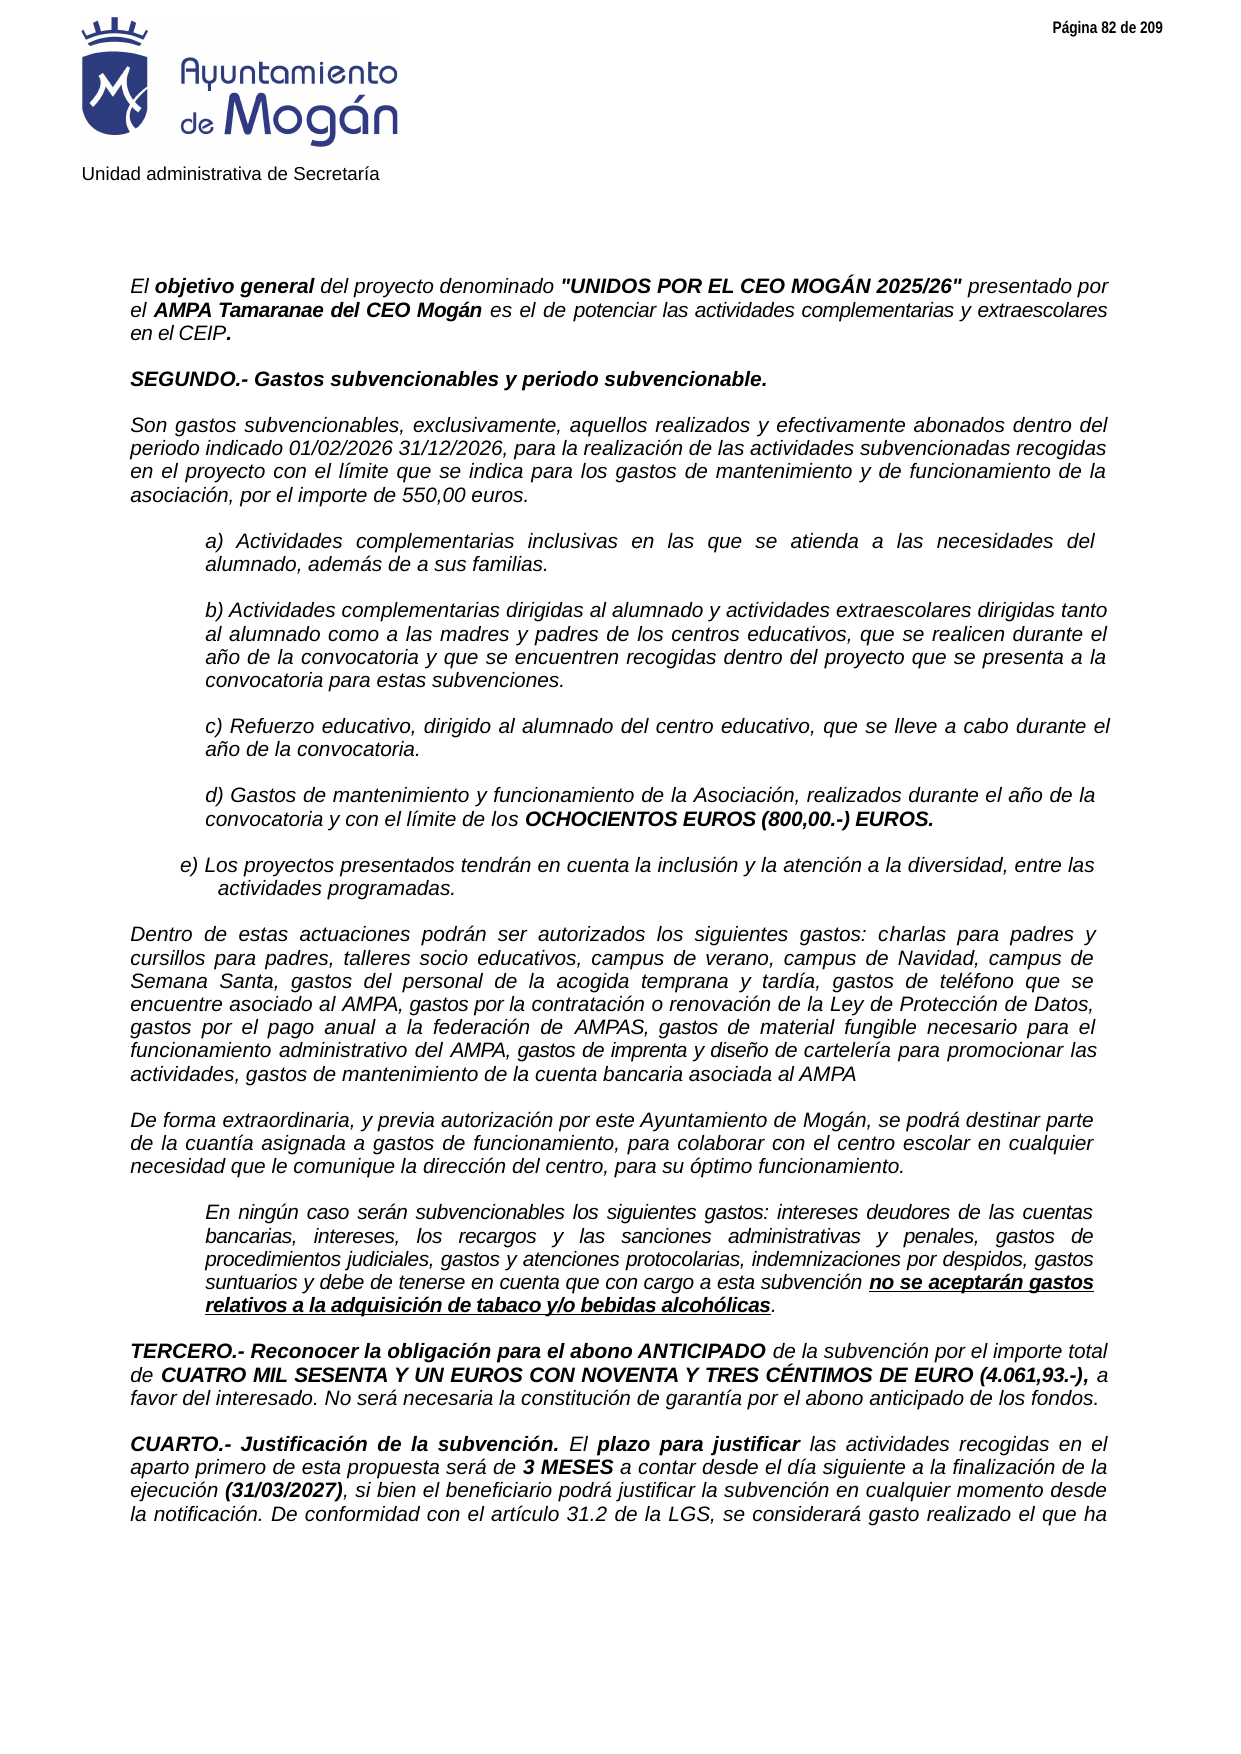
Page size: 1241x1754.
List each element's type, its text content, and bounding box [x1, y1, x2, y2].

text a) Actividades complementarias inclusivas en las que se atienda a las necesidades del alumnado, además de a sus familias. [205, 529, 1098, 576]
text d) Gastos de mantenimiento y funcionamiento de la Asociación, realizados durante el año de la convocatoria y con el límite de los OCHOCIENTOS EUROS (800,00.-) EUROS. [205, 784, 1098, 831]
picture [81, 17, 398, 153]
text CUARTO.- Justificación de la subvención. El plazo para justificar las actividades recogidas en el aparto primero de esta propuesta será de 3 MESES a contar desde el día siguiente a la finalización de la ejecución (31/03/2027), si bien el beneficiario podrá justificar la subvención en cualquier momento desde la notificación. De conformidad con el artículo 31.2 de la LGS, se considerará gasto realizado el que ha [130, 1433, 1110, 1526]
text TERCERO.- Reconocer la obligación para el abono ANTICIPADO de la subvención por el importe total de CUATRO MIL SESENTA Y UN EUROS CON NOVENTA Y TRES CÉNTIMOS DE EURO (4.061,93.-), a favor del interesado. No será necesaria la constitución de garantía por el abono anticipado de los fondos. [130, 1340, 1110, 1410]
text Son gastos subvencionables, exclusivamente, aquellos realizados y efectivamente abonados dentro del periodo indicado 01/02/2026 31/12/2026, para la realización de las actividades subvencionadas recogidas en el proyecto con el límite que se indica para los gastos de mantenimiento y de funcionamiento de la asociación, por el importe de 550,00 euros. [130, 414, 1110, 507]
text c) Refuerzo educativo, dirigido al alumnado del centro educativo, que se lleve a cabo durante el año de la convocatoria. [205, 715, 1110, 761]
text De forma extraordinaria, y previa autorización por este Ayuntamiento de Mogán, se podrá destinar parte de la cuantía asignada a gastos de funcionamiento, para colaborar con el centro escolar en cualquier necesidad que le comunique la dirección del centro, para su óptimo funcionamiento. [130, 1108, 1098, 1178]
text Dentro de estas actuaciones podrán ser autorizados los siguientes gastos: charlas para padres y cursillos para padres, talleres socio educativos, campus de verano, campus de Navidad, campus de Semana Santa, gastos del personal de la acogida temprana y tardía, gastos de teléfono que se encuentre asociado al AMPA, gastos por la contratación o renovación de la Ley de Protección de Datos, gastos por el pago anual a la federación de AMPAS, gastos de material fungible necesario para el funcionamiento administrativo del AMPA, gastos de imprenta y diseño de cartelería para promocionar las actividades, gastos de mantenimiento de la cuenta bancaria asociada al AMPA [130, 923, 1098, 1085]
text SEGUNDO.- Gastos subvencionables y periodo subvencionable. [130, 367, 1110, 391]
text e) Los proyectos presentados tendrán en cuenta la inclusión y la atención a la diversidad, entre las actividades programadas. [180, 853, 1098, 900]
text b) Actividades complementarias dirigidas al alumnado y actividades extraescolares dirigidas tanto al alumnado como a las madres y padres de los centros educativos, que se realicen durante el año de la convocatoria y que se encuentren recogidas dentro del proyecto que se presenta a la convocatoria para estas subvenciones. [205, 599, 1110, 692]
text El objetivo general del proyecto denominado "UNIDOS POR EL CEO MOGÁN 2025/26" presentado por el AMPA Tamaranae del CEO Mogán es el de potenciar las actividades complementarias y extraescolares en el CEIP. [130, 275, 1110, 344]
text En ningún caso serán subvencionables los siguientes gastos: intereses deudores de las cuentas bancarias, intereses, los recargos y las sanciones administrativas y penales, gastos de procedimientos judiciales, gastos y atenciones protocolarias, indemnizaciones por despidos, gastos suntuarios y debe de tenerse en cuenta que con cargo a esta subvención no se aceptarán gastos relativos a la adquisición de tabaco y/o bebidas alcohólicas. [205, 1201, 1096, 1317]
